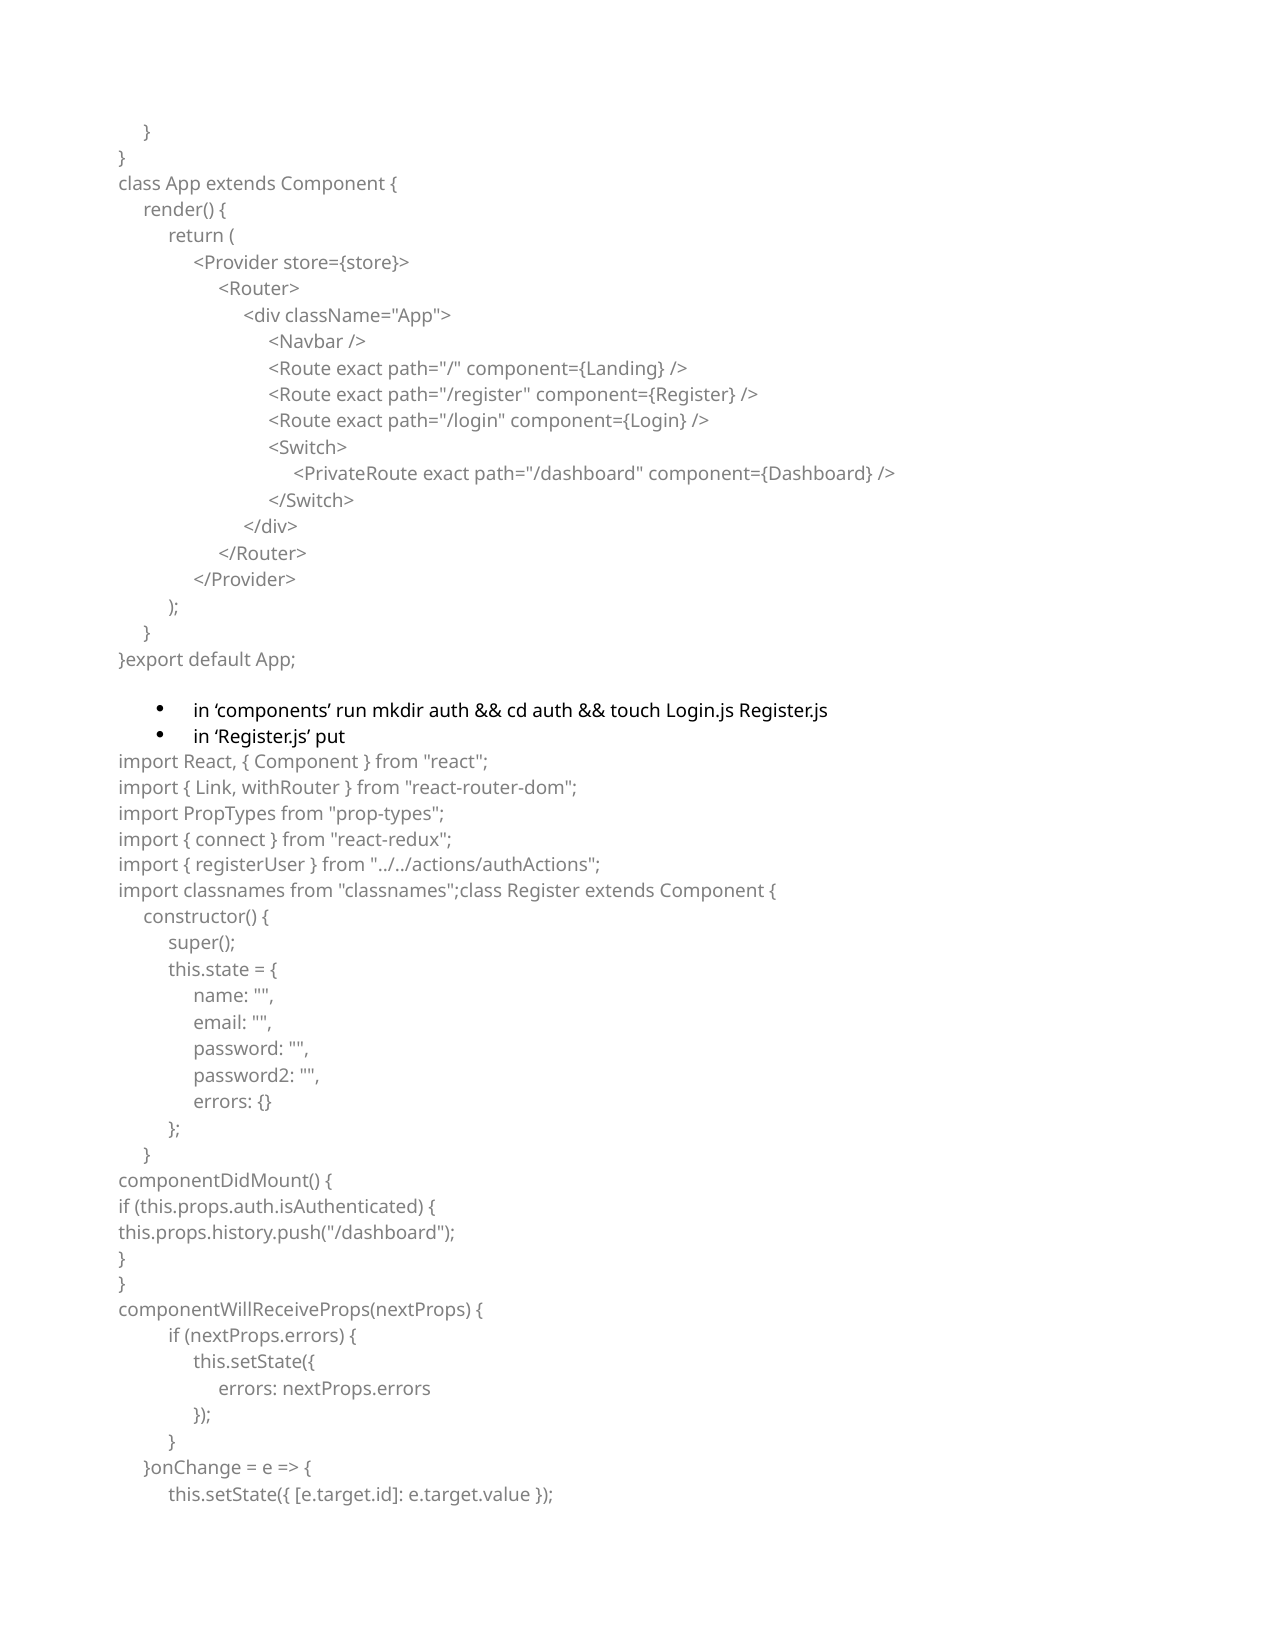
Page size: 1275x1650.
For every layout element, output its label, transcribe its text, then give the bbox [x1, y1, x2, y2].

text import { Link, withRouter } from "react-router-dom"; [118, 774, 1157, 800]
text <div className="App"> [118, 302, 1157, 328]
text <Route exact path="/register" component={Register} /> [118, 381, 1157, 408]
text <Router> [118, 275, 1157, 302]
text </div> [118, 513, 1157, 540]
text errors: {} [118, 1088, 1157, 1115]
text componentDidMount() { if (this.props.auth.isAuthenticated) { this.props.history.push("/dashboard"); } } [118, 1168, 1157, 1296]
text import { registerUser } from "../../actions/authActions"; [118, 852, 1157, 877]
text } [118, 118, 1157, 144]
text } [118, 1141, 1157, 1168]
text class App extends Component { [118, 170, 1157, 196]
text ); [118, 593, 1157, 619]
text constructor() { [118, 903, 1157, 929]
text }; [118, 1115, 1157, 1141]
text this.state = { [118, 956, 1157, 982]
text </Provider> [118, 566, 1157, 593]
text import classnames from "classnames";class Register extends Component { [118, 877, 1157, 903]
text <Navbar /> [118, 328, 1157, 355]
text <Switch> [118, 434, 1157, 461]
text } [118, 1428, 1157, 1454]
list in ‘components’ run mkdir auth && cd auth && touch Login.js Register.js [156, 697, 1157, 723]
text import PropTypes from "prop-types"; [118, 800, 1157, 826]
text }export default App; [118, 646, 1157, 672]
text password2: "", [118, 1062, 1157, 1088]
text email: "", [118, 1009, 1157, 1035]
list in ‘Register.js’ put [156, 723, 1157, 749]
text }onChange = e => { [118, 1454, 1157, 1481]
text if (nextProps.errors) { [118, 1322, 1157, 1348]
text }); [118, 1401, 1157, 1428]
text errors: nextProps.errors [118, 1375, 1157, 1401]
text import { connect } from "react-redux"; [118, 826, 1157, 852]
text } [118, 619, 1157, 646]
text name: "", [118, 982, 1157, 1009]
text import React, { Component } from "react"; [118, 749, 1157, 774]
text super(); [118, 929, 1157, 956]
text </Router> [118, 540, 1157, 566]
text password: "", [118, 1035, 1157, 1062]
text } [118, 144, 1157, 170]
text <Route exact path="/login" component={Login} /> [118, 408, 1157, 434]
text <Provider store={store}> [118, 249, 1157, 275]
text componentWillReceiveProps(nextProps) { [118, 1296, 1157, 1322]
text <PrivateRoute exact path="/dashboard" component={Dashboard} /> [118, 461, 1157, 487]
text </Switch> [118, 487, 1157, 513]
text render() { [118, 196, 1157, 222]
text this.setState({ [118, 1348, 1157, 1375]
text return ( [118, 222, 1157, 249]
text <Route exact path="/" component={Landing} /> [118, 355, 1157, 381]
text this.setState({ [e.target.id]: e.target.value }); [118, 1481, 1157, 1507]
